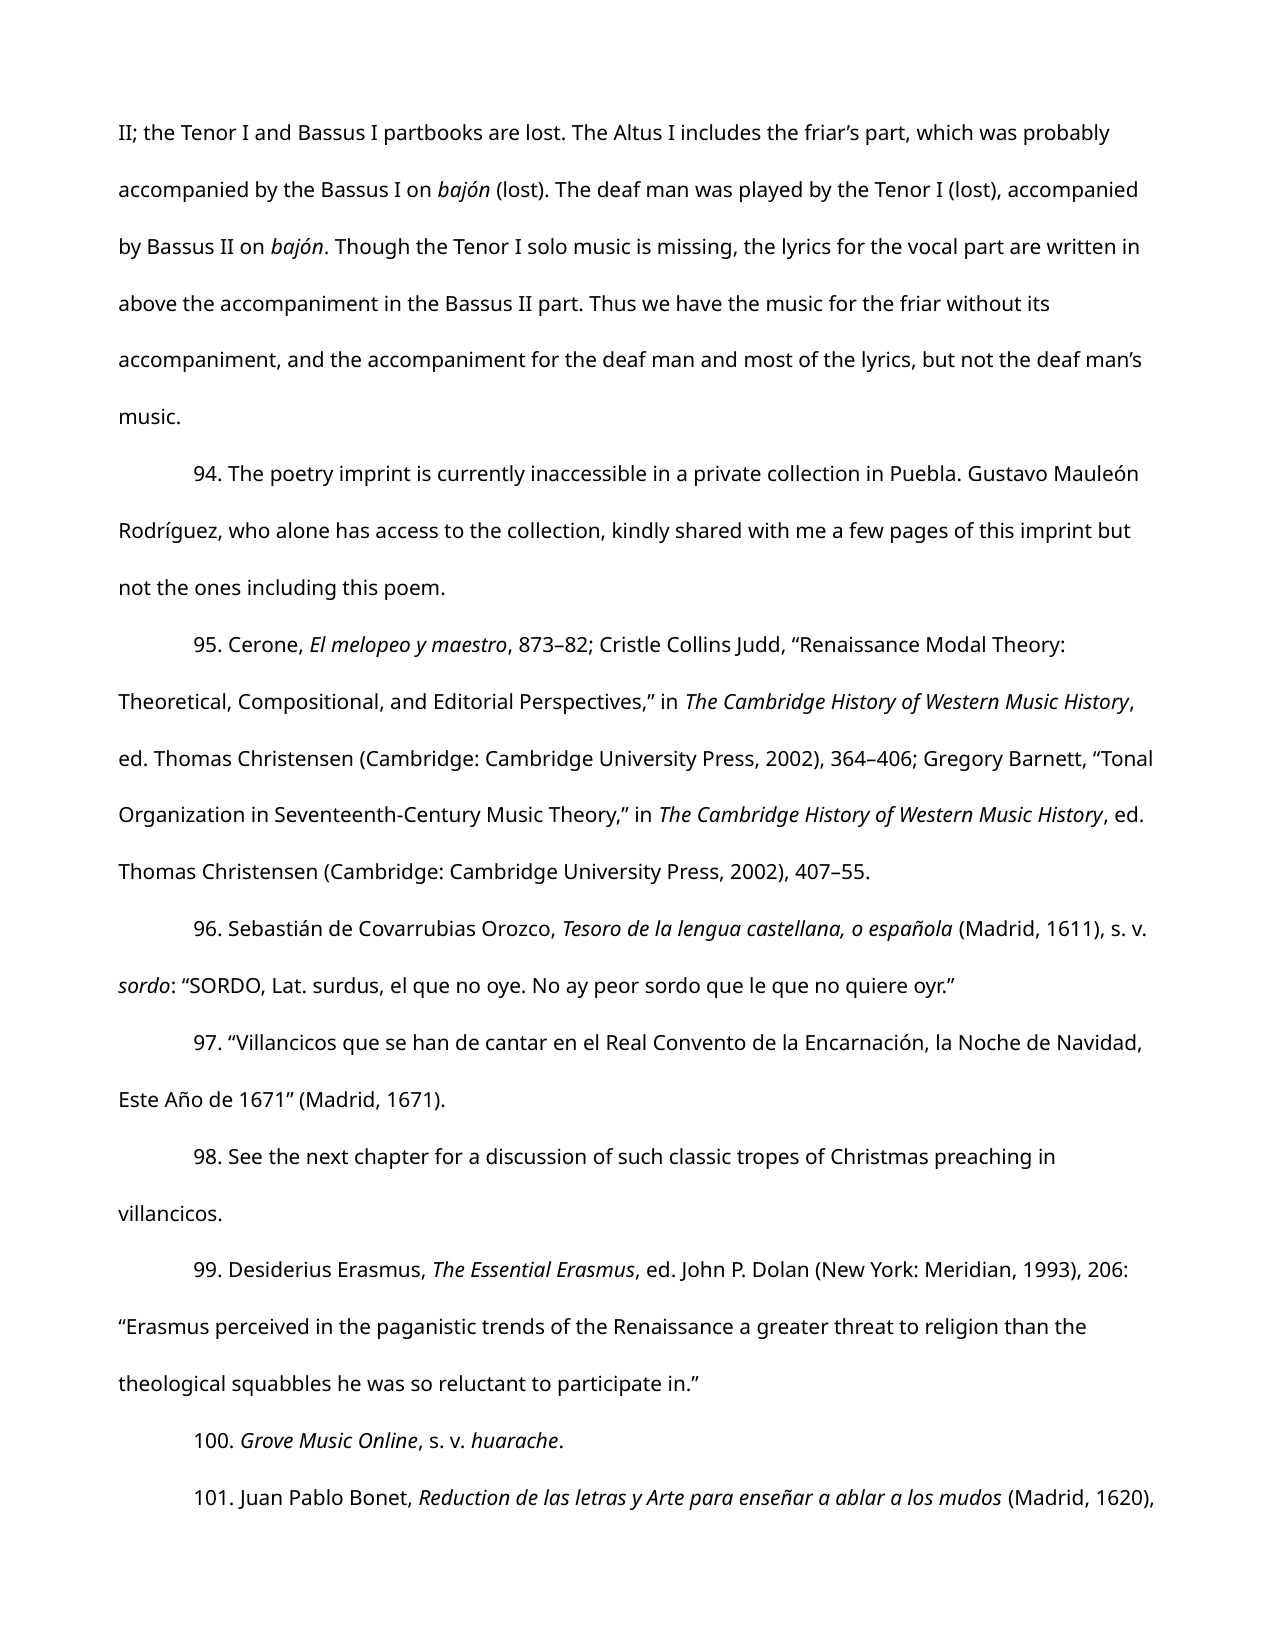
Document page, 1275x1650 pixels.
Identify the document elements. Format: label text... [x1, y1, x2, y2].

text Sebastián de Covarrubias Orozco, Tesoro de la lengua castellana, o española (Madrid, 1611), s. v. sordo: “SORDO, Lat. surdus, el que no oye. No ay peor sordo que le que no quiere oyr.” [118, 914, 1157, 1000]
text Juan Pablo Bonet, Reduction de las letras y Arte para enseñar a ablar a los mudos (Madrid, 1620), [118, 1483, 1157, 1512]
text See the next chapter for a discussion of such classic tropes of Christmas preaching in villancicos. [118, 1142, 1157, 1227]
text Desiderius Erasmus, The Essential Erasmus, ed. John P. Dolan (New York: Meridian, 1993), 206: “Erasmus perceived in the paganistic trends of the Renaissance a greater threat to religion than the theological squabbles he was so reluctant to participate in.” [118, 1256, 1157, 1398]
text Cerone, El melopeo y maestro, 873–82; Cristle Collins Judd, “Renaissance Modal Theory: Theoretical, Compositional, and Editorial Perspectives,” in The Cambridge History of Western Music History, ed. Thomas Christensen (Cambridge: Cambridge University Press, 2002), 364–406; Gregory Barnett, “Tonal Organization in Seventeenth-Century Music Theory,” in The Cambridge History of Western Music History, ed. Thomas Christensen (Cambridge: Cambridge University Press, 2002), 407–55. [118, 630, 1157, 886]
text Grove Music Online, s. v. huarache. [118, 1426, 1157, 1455]
text “Villancicos que se han de cantar en el Real Convento de la Encarnación, la Noche de Navidad, Este Año de 1671” (Madrid, 1671). [118, 1028, 1157, 1113]
text II; the Tenor I and Bassus I partbooks are lost. The Altus I includes the friar’s part, which was probably accompanied by the Bassus I on bajón (lost). The deaf man was played by the Tenor I (lost), accompanied by Bassus II on bajón. Though the Tenor I solo music is missing, the lyrics for the vocal part are written in above the accompaniment in the Bassus II part. Thus we have the music for the friar without its accompaniment, and the accompaniment for the deaf man and most of the lyrics, but not the deaf man’s music. [118, 118, 1157, 431]
text The poetry imprint is currently inaccessible in a private collection in Puebla. Gustavo Mauleón Rodríguez, who alone has access to the collection, kindly shared with me a few pages of this imprint but not the ones including this poem. [118, 459, 1157, 602]
